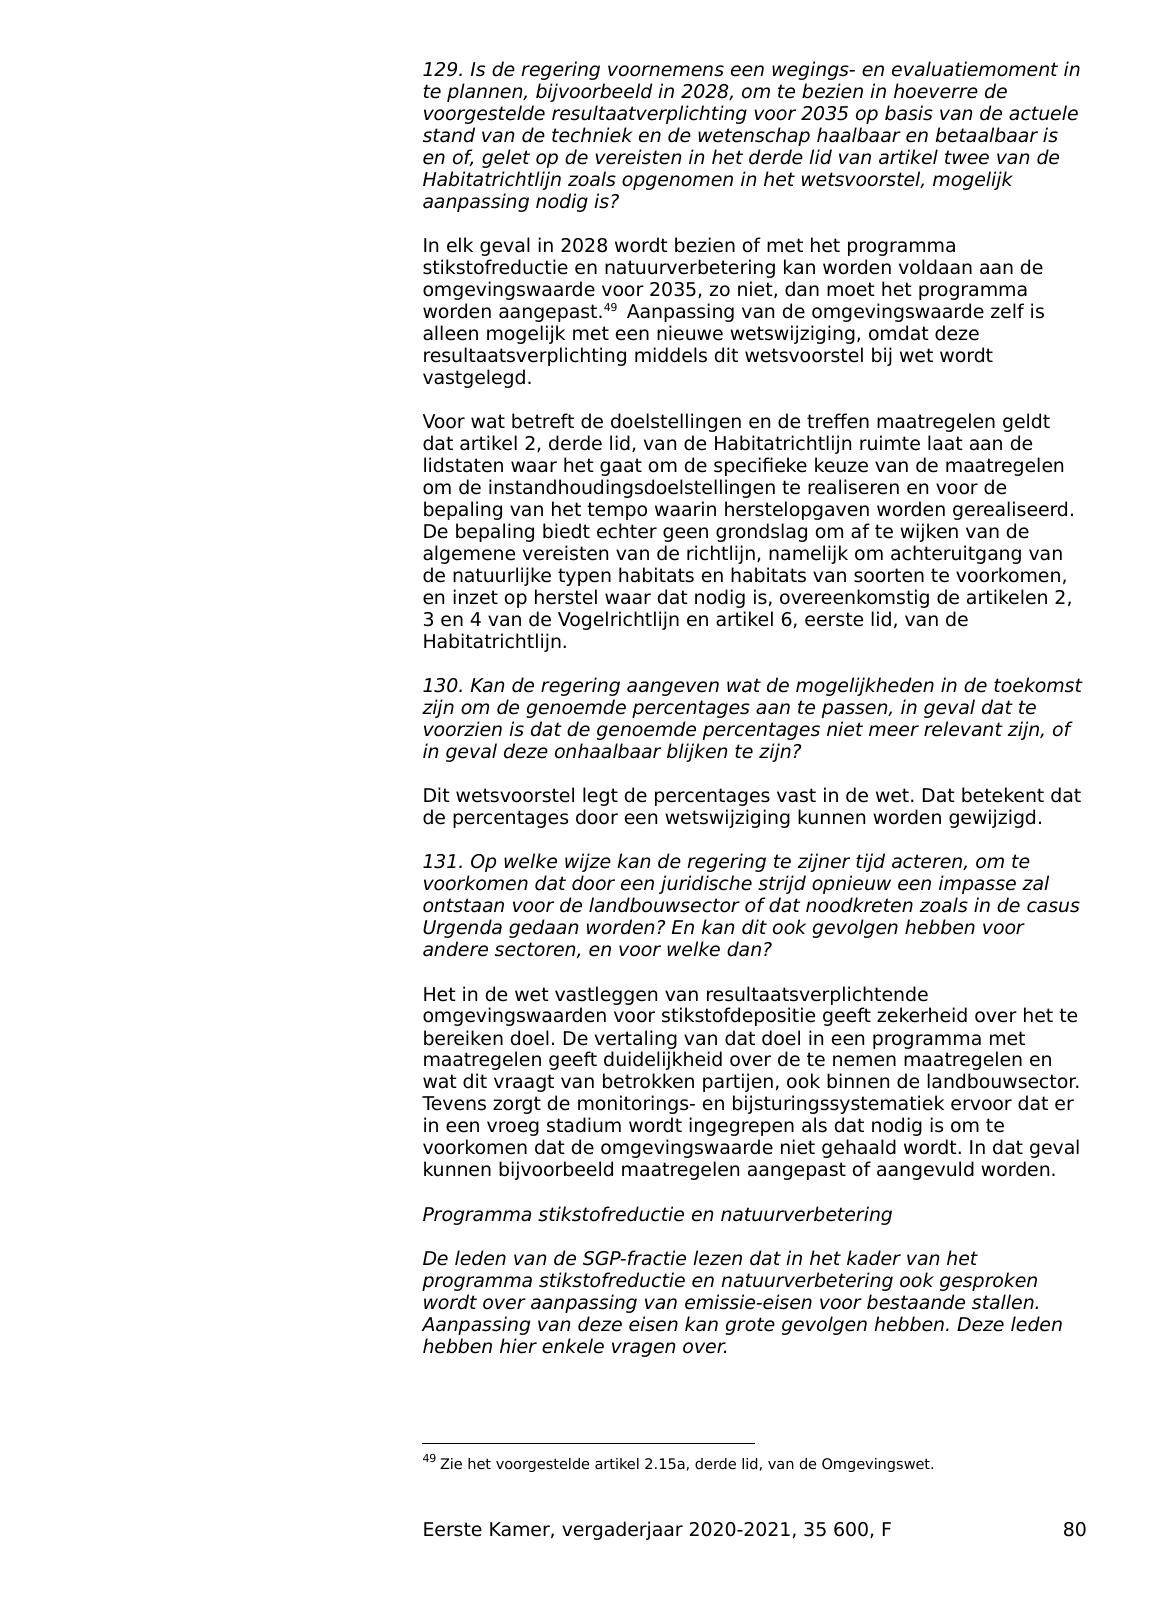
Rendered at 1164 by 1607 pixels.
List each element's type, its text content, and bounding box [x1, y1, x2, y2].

text Zie het voorgestelde artikel 2.15a, derde lid, van de Omgevingswet. [422, 1452, 1087, 1474]
text Dit wetsvoorstel legt de percentages vast in de wet. Dat betekent dat de percentages door een wetswijziging kunnen worden gewijzigd. [422, 785, 1087, 829]
text 129. Is de regering voornemens een wegings- en evaluatiemoment in te plannen, bijvoorbeeld in 2028, om te bezien in hoeverre de voorgestelde resultaatverplichting voor 2035 op basis van de actuele stand van de techniek en de wetenschap haalbaar en betaalbaar is en of, gelet op de vereisten in het derde lid van artikel twee van de Habitatrichtlijn zoals opgenomen in het wetsvoorstel, mogelijk aanpassing nodig is? [422, 59, 1087, 213]
text Het in de wet vastleggen van resultaatsverplichtende omgevingswaarden voor stikstofdepositie geeft zekerheid over het te bereiken doel. De vertaling van dat doel in een programma met maatregelen geeft duidelijkheid over de te nemen maatregelen en wat dit vraagt van betrokken partijen, ook binnen de landbouwsector. Tevens zorgt de monitorings- en bijsturingssystematiek ervoor dat er in een vroeg stadium wordt ingegrepen als dat nodig is om te voorkomen dat de omgevingswaarde niet gehaald wordt. In dat geval kunnen bijvoorbeeld maatregelen aangepast of aangevuld worden. [422, 983, 1087, 1181]
text 130. Kan de regering aangeven wat de mogelijkheden in de toekomst zijn om de genoemde percentages aan te passen, in geval dat te voorzien is dat de genoemde percentages niet meer relevant zijn, of in geval deze onhaalbaar blijken te zijn? [422, 675, 1087, 763]
subtitle Programma stikstofreductie en natuurverbetering [422, 1203, 1087, 1225]
text In elk geval in 2028 wordt bezien of met het programma stikstofreductie en natuurverbetering kan worden voldaan aan de omgevingswaarde voor 2035, zo niet, dan moet het programma worden aangepast. Aanpassing van de omgevingswaarde zelf is alleen mogelijk met een nieuwe wetswijziging, omdat deze resultaatsverplichting middels dit wetsvoorstel bij wet wordt vastgelegd. [422, 235, 1087, 389]
text 131. Op welke wijze kan de regering te zijner tijd acteren, om te voorkomen dat door een juridische strijd opnieuw een impasse zal ontstaan voor de landbouwsector of dat noodkreten zoals in de casus Urgenda gedaan worden? En kan dit ook gevolgen hebben voor andere sectoren, en voor welke dan? [422, 851, 1087, 961]
text Voor wat betreft de doelstellingen en de treffen maatregelen geldt dat artikel 2, derde lid, van de Habitatrichtlijn ruimte laat aan de lidstaten waar het gaat om de specifieke keuze van de maatregelen om de instandhoudingsdoelstellingen te realiseren en voor de bepaling van het tempo waarin herstelopgaven worden gerealiseerd. De bepaling biedt echter geen grondslag om af te wijken van de algemene vereisten van de richtlijn, namelijk om achteruitgang van de natuurlijke typen habitats en habitats van soorten te voorkomen, en inzet op herstel waar dat nodig is, overeenkomstig de artikelen 2, 3 en 4 van de Vogelrichtlijn en artikel 6, eerste lid, van de Habitatrichtlijn. [422, 411, 1087, 653]
text De leden van de SGP-fractie lezen dat in het kader van het programma stikstofreductie en natuurverbetering ook gesproken wordt over aanpassing van emissie-eisen voor bestaande stallen. Aanpassing van deze eisen kan grote gevolgen hebben. Deze leden hebben hier enkele vragen over. [422, 1248, 1087, 1357]
